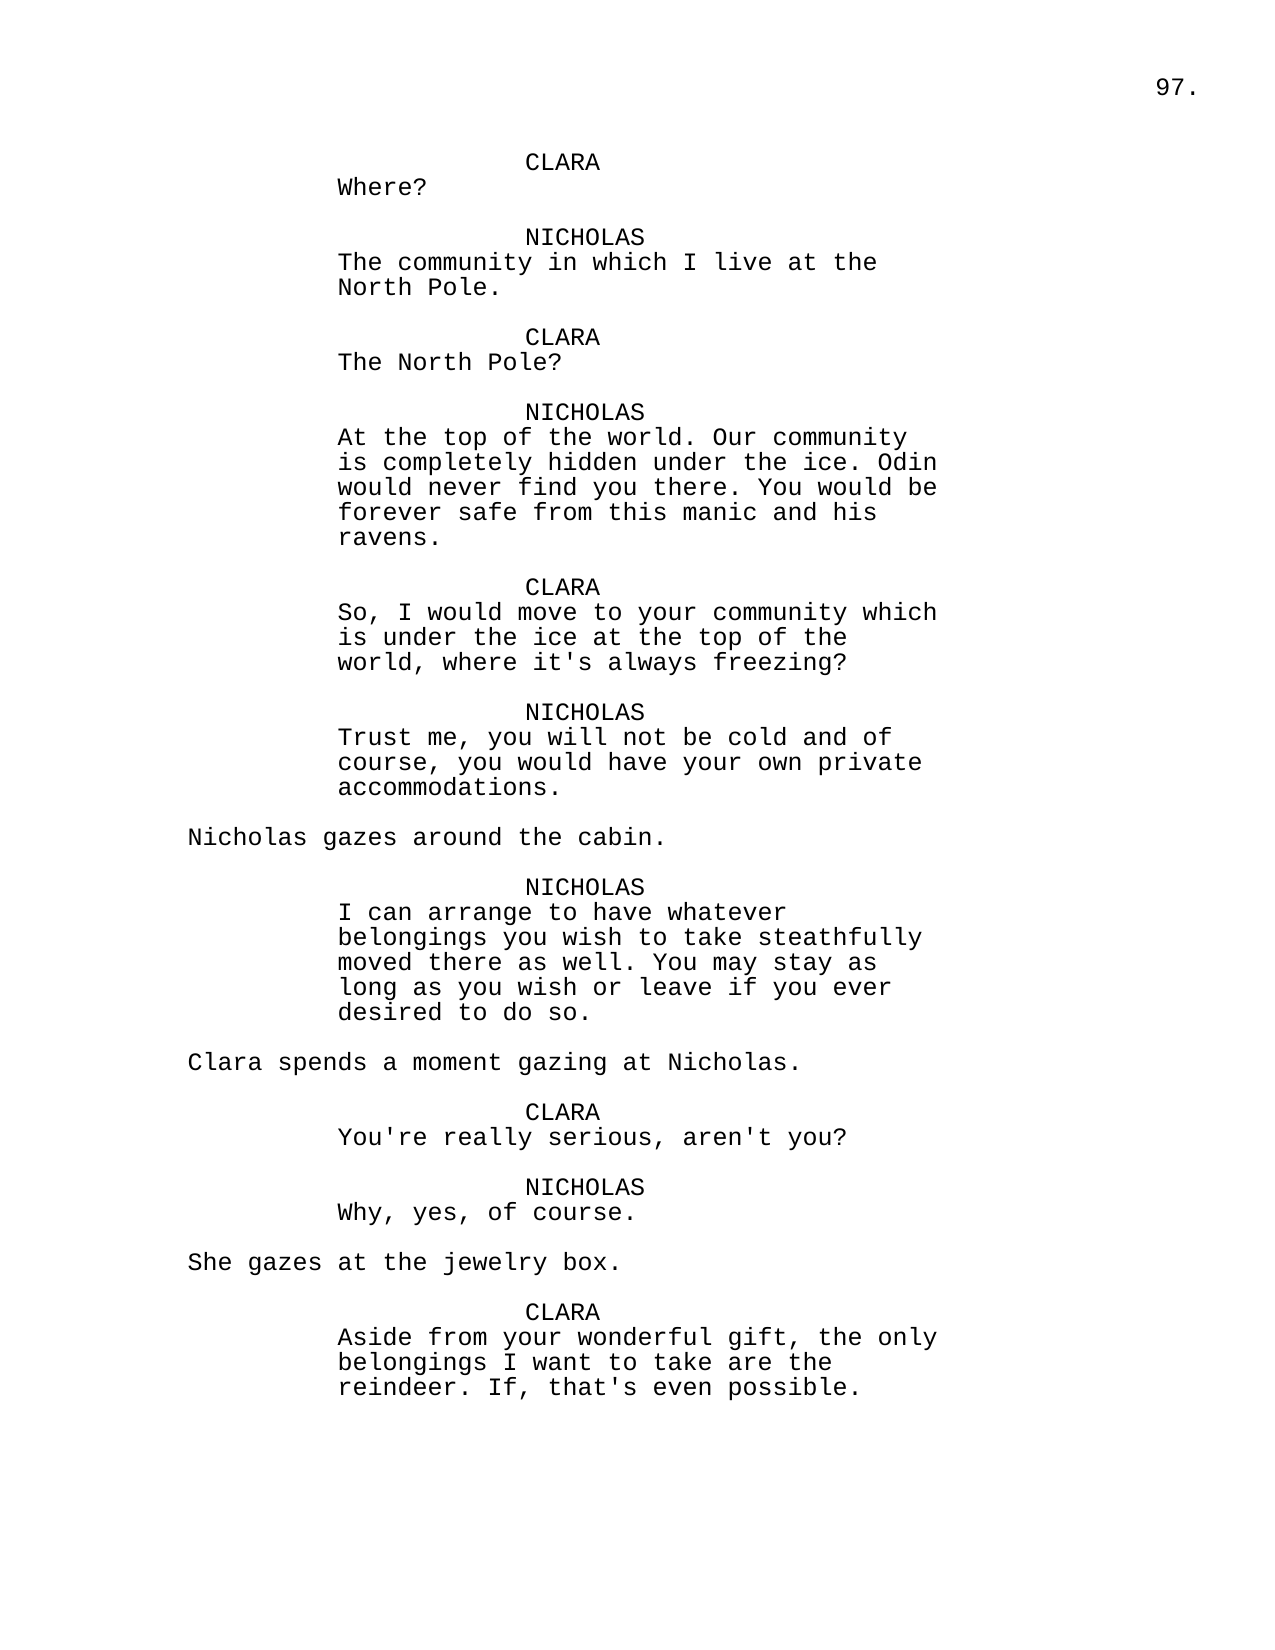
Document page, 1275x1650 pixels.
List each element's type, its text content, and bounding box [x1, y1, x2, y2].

text Clara [525, 575, 1087, 600]
text Clara [525, 150, 1087, 175]
text Clara [525, 325, 1087, 350]
text You're really serious, aren't you? [337, 1125, 937, 1150]
text Nicholas [525, 1175, 1087, 1200]
text Where? [337, 175, 937, 200]
text Nicholas gazes around the cabin. [187, 825, 1087, 850]
text Nicholas [525, 400, 1087, 425]
text Clara [525, 1300, 1087, 1325]
text The community in which I live at the North Pole. [337, 250, 937, 300]
text She gazes at the jewelry box. [187, 1250, 1087, 1275]
text Clara [525, 1100, 1087, 1125]
text Nicholas [525, 700, 1087, 725]
text Nicholas [525, 225, 1087, 250]
text Why, yes, of course. [337, 1200, 937, 1225]
text Nicholas [525, 875, 1087, 900]
text Clara spends a moment gazing at Nicholas. [187, 1050, 1087, 1075]
text So, I would move to your community which is under the ice at the top of the world, where it's always freezing? [337, 600, 937, 675]
text Trust me, you will not be cold and of course, you would have your own private accommodations. [337, 725, 937, 800]
text The North Pole? [337, 350, 937, 375]
text I can arrange to have whatever belongings you wish to take steathfully moved there as well. You may stay as long as you wish or leave if you ever desired to do so. [337, 900, 937, 1025]
text Aside from your wonderful gift, the only belongings I want to take are the reindeer. If, that's even possible. [337, 1325, 937, 1400]
text At the top of the world. Our community is completely hidden under the ice. Odin would never find you there. You would be forever safe from this manic and his ravens. [337, 425, 937, 550]
